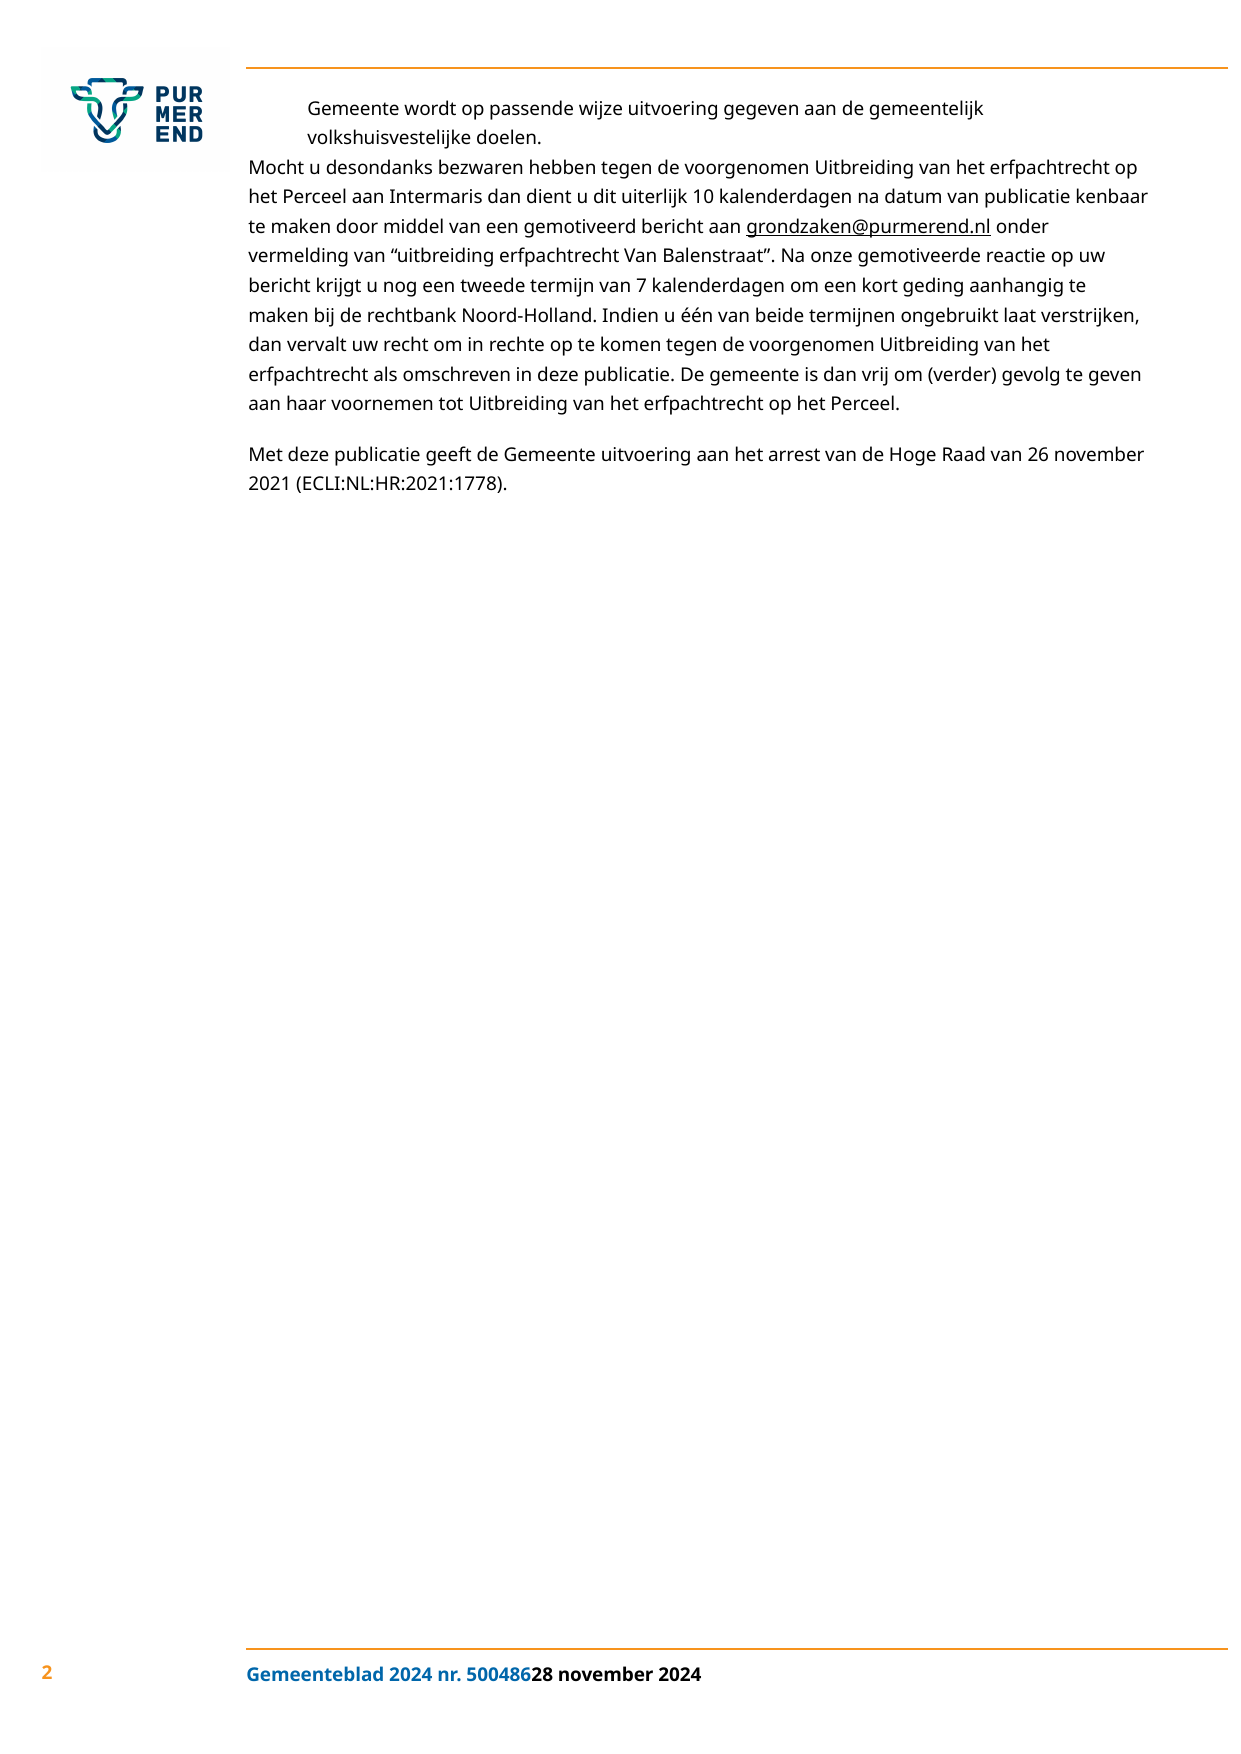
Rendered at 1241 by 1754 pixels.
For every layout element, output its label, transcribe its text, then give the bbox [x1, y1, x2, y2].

picture [41, 47, 231, 172]
text Met deze publicatie geeft de Gemeente uitvoering aan het arrest van de Hoge Raad van 26 november 2021 (ECLI:NL:HR:2021:1778). [248, 441, 1152, 496]
text Mocht u desondanks bezwaren hebben tegen de voorgenomen Uitbreiding van het erfpachtrecht op het Perceel aan Intermaris dan dient u dit uiterlijk 10 kalenderdagen na datum van publicatie kenbaar te maken door middel van een gemotiveerd bericht aan grondzaken@purmerend.nl onder vermelding van “uitbreiding erfpachtrecht Van Balenstraat”. Na onze gemotiveerde reactie op uw bericht krijgt u nog een tweede termijn van 7 kalenderdagen om een kort geding aanhangig te maken bij de rechtbank Noord-Holland. Indien u één van beide termijnen ongebruikt laat verstrijken, dan vervalt uw recht om in rechte op te komen tegen de voorgenomen Uitbreiding van het erfpachtrecht als omschreven in deze publicatie. De gemeente is dan vrij om (verder) gevolg te geven aan haar voornemen tot Uitbreiding van het erfpachtrecht op het Perceel. [248, 154, 1152, 416]
list Gemeente wordt op passende wijze uitvoering gegeven aan de gemeentelijk volkshuisvestelijke doelen. [248, 95, 1152, 150]
